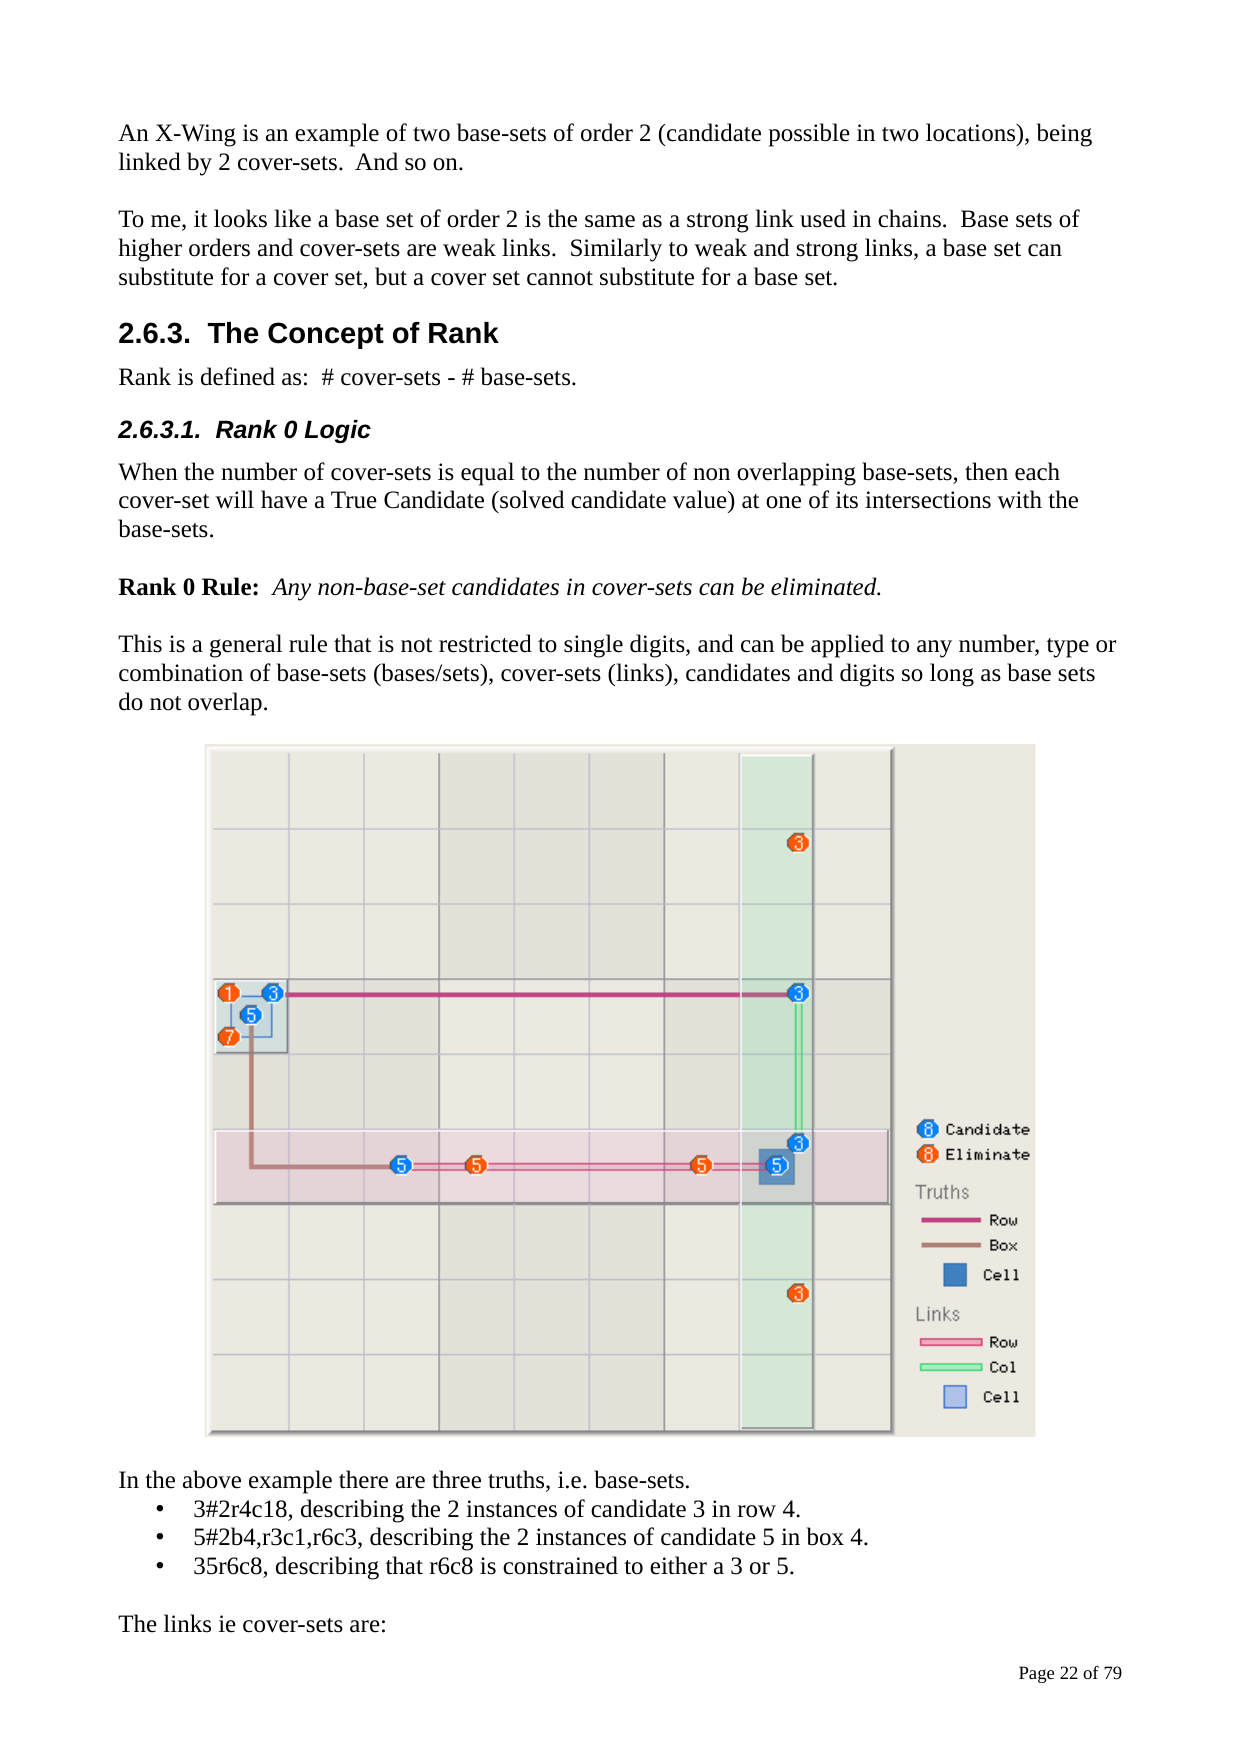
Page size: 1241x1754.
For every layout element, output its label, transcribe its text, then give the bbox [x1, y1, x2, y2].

text An X-Wing is an example of two base-sets of order 2 (candidate possible in two locations), being linked by 2 cover-sets. And so on. [118, 118, 1122, 176]
list 3#2r4c18, describing the 2 instances of candidate 3 in row 4. [156, 1494, 1122, 1522]
text Rank 0 Rule: Any non-base-set candidates in cover-sets can be eliminated. [118, 572, 1122, 600]
subtitle The Concept of Rank [118, 316, 1122, 349]
text This is a general rule that is not restricted to single digits, and can be applied to any number, type or combination of base-sets (bases/sets), cover-sets (links), candidates and digits so long as base sets do not overlap. [118, 629, 1122, 715]
text Rank is defined as: # cover-sets - # base-sets. [118, 362, 1122, 390]
text When the number of cover-sets is equal to the number of non overlapping base-sets, then each cover-set will have a True Candidate (solved candidate value) at one of its intersections with the base-sets. [118, 457, 1122, 543]
picture [204, 744, 1036, 1437]
list 35r6c8, describing that r6c8 is constrained to either a 3 or 5. [156, 1551, 1122, 1580]
subtitle Rank 0 Logic [118, 415, 1122, 444]
list 5#2b4,r3c1,r6c3, describing the 2 instances of candidate 5 in box 4. [156, 1522, 1122, 1551]
text In the above example there are three truths, i.e. base-sets. [118, 1465, 1122, 1494]
text The links ie cover-sets are: [118, 1609, 1122, 1637]
text To me, it looks like a base set of order 2 is the same as a strong link used in chains. Base sets of higher orders and cover-sets are weak links. Similarly to weak and strong links, a base set can substitute for a cover set, but a cover set cannot substitute for a base set. [118, 204, 1122, 291]
